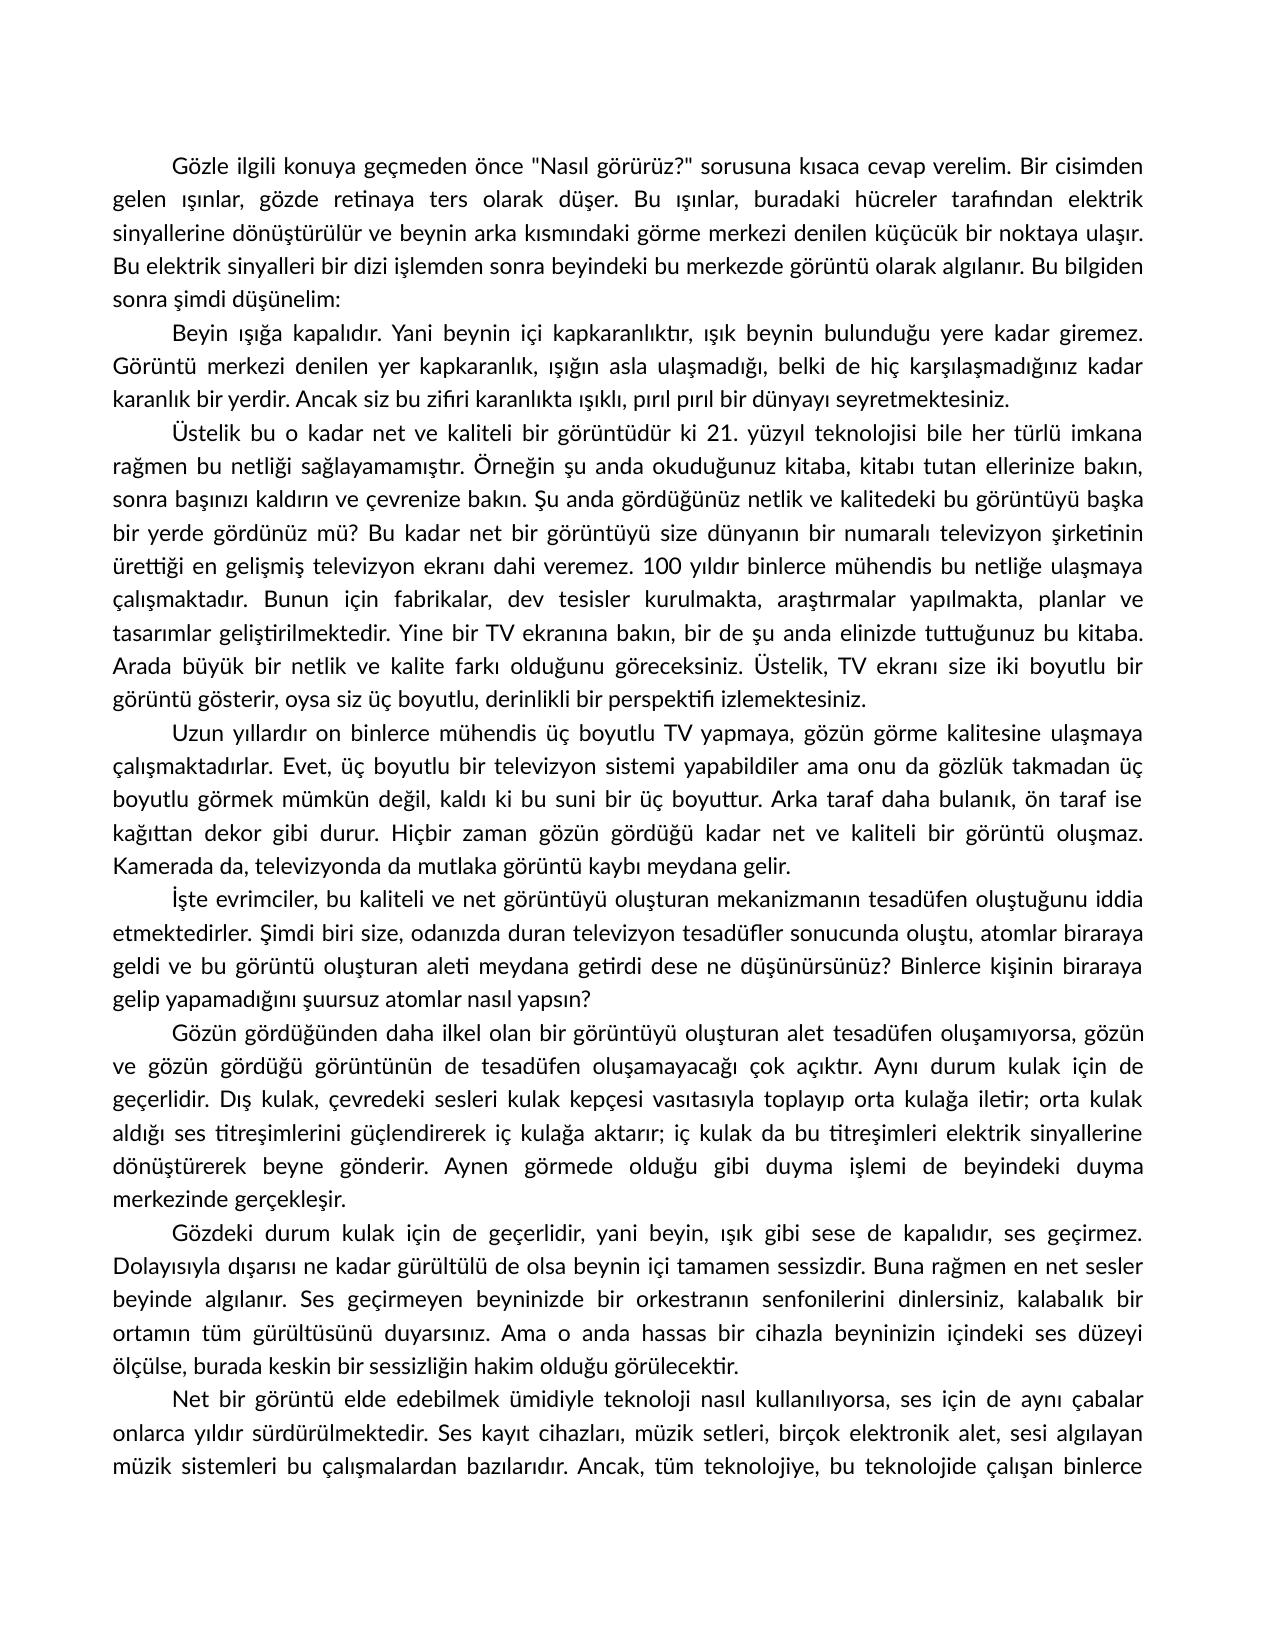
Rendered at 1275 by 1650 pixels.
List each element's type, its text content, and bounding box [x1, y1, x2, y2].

text Uzun yıllardır on binlerce mühendis üç boyutlu TV yapmaya, gözün görme kalitesine ulaşmaya çalışmaktadırlar. Evet, üç boyutlu bir televizyon sistemi yapabildiler ama onu da gözlük takmadan üç boyutlu görmek mümkün değil, kaldı ki bu suni bir üç boyuttur. Arka taraf daha bulanık, ön taraf ise kağıttan dekor gibi durur. Hiçbir zaman gözün gördüğü kadar net ve kaliteli bir görüntü oluşmaz. Kamerada da, televizyonda da mutlaka görüntü kaybı meydana gelir. [112, 714, 1145, 881]
text Gözün gördüğünden daha ilkel olan bir görüntüyü oluşturan alet tesadüfen oluşamıyorsa, gözün ve gözün gördüğü görüntünün de tesadüfen oluşamayacağı çok açıktır. Aynı durum kulak için de geçerlidir. Dış kulak, çevredeki sesleri kulak kepçesi vasıtasıyla toplayıp orta kulağa iletir; orta kulak aldığı ses titreşimlerini güçlendirerek iç kulağa aktarır; iç kulak da bu titreşimleri elektrik sinyallerine dönüştürerek beyne gönderir. Aynen görmede olduğu gibi duyma işlemi de beyindeki duyma merkezinde gerçekleşir. [112, 1014, 1145, 1214]
text Üstelik bu o kadar net ve kaliteli bir görüntüdür ki 21. yüzyıl teknolojisi bile her türlü imkana rağmen bu netliği sağlayamamıştır. Örneğin şu anda okuduğunuz kitaba, kitabı tutan ellerinize bakın, sonra başınızı kaldırın ve çevrenize bakın. Şu anda gördüğünüz netlik ve kalitedeki bu görüntüyü başka bir yerde gördünüz mü? Bu kadar net bir görüntüyü size dünyanın bir numaralı televizyon şirketinin ürettiği en gelişmiş televizyon ekranı dahi veremez. 100 yıldır binlerce mühendis bu netliğe ulaşmaya çalışmaktadır. Bunun için fabrikalar, dev tesisler kurulmakta, araştırmalar yapılmakta, planlar ve tasarımlar geliştirilmektedir. Yine bir TV ekranına bakın, bir de şu anda elinizde tuttuğunuz bu kitaba. Arada büyük bir netlik ve kalite farkı olduğunu göreceksiniz. Üstelik, TV ekranı size iki boyutlu bir görüntü gösterir, oysa siz üç boyutlu, derinlikli bir perspektifi izlemektesiniz. [112, 414, 1145, 714]
text İşte evrimciler, bu kaliteli ve net görüntüyü oluşturan mekanizmanın tesadüfen oluştuğunu iddia etmektedirler. Şimdi biri size, odanızda duran televizyon tesadüfler sonucunda oluştu, atomlar biraraya geldi ve bu görüntü oluşturan aleti meydana getirdi dese ne düşünürsünüz? Binlerce kişinin biraraya gelip yapamadığını şuursuz atomlar nasıl yapsın? [112, 881, 1145, 1014]
text Beyin ışığa kapalıdır. Yani beynin içi kapkaranlıktır, ışık beynin bulunduğu yere kadar giremez. Görüntü merkezi denilen yer kapkaranlık, ışığın asla ulaşmadığı, belki de hiç karşılaşmadığınız kadar karanlık bir yerdir. Ancak siz bu zifiri karanlıkta ışıklı, pırıl pırıl bir dünyayı seyretmektesiniz. [112, 314, 1145, 414]
text Net bir görüntü elde edebilmek ümidiyle teknoloji nasıl kullanılıyorsa, ses için de aynı çabalar onlarca yıldır sürdürülmektedir. Ses kayıt cihazları, müzik setleri, birçok elektronik alet, sesi algılayan müzik sistemleri bu çalışmalardan bazılarıdır. Ancak, tüm teknolojiye, bu teknolojide çalışan binlerce [112, 1381, 1145, 1481]
text Gözdeki durum kulak için de geçerlidir, yani beyin, ışık gibi sese de kapalıdır, ses geçirmez. Dolayısıyla dışarısı ne kadar gürültülü de olsa beynin içi tamamen sessizdir. Buna rağmen en net sesler beyinde algılanır. Ses geçirmeyen beyninizde bir orkestranın senfonilerini dinlersiniz, kalabalık bir ortamın tüm gürültüsünü duyarsınız. Ama o anda hassas bir cihazla beyninizin içindeki ses düzeyi ölçülse, burada keskin bir sessizliğin hakim olduğu görülecektir. [112, 1214, 1145, 1381]
text Gözle ilgili konuya geçmeden önce "Nasıl görürüz?" sorusuna kısaca cevap verelim. Bir cisimden gelen ışınlar, gözde retinaya ters olarak düşer. Bu ışınlar, buradaki hücreler tarafından elektrik sinyallerine dönüştürülür ve beynin arka kısmındaki görme merkezi denilen küçücük bir noktaya ulaşır. Bu elektrik sinyalleri bir dizi işlemden sonra beyindeki bu merkezde görüntü olarak algılanır. Bu bilgiden sonra şimdi düşünelim: [112, 148, 1145, 314]
